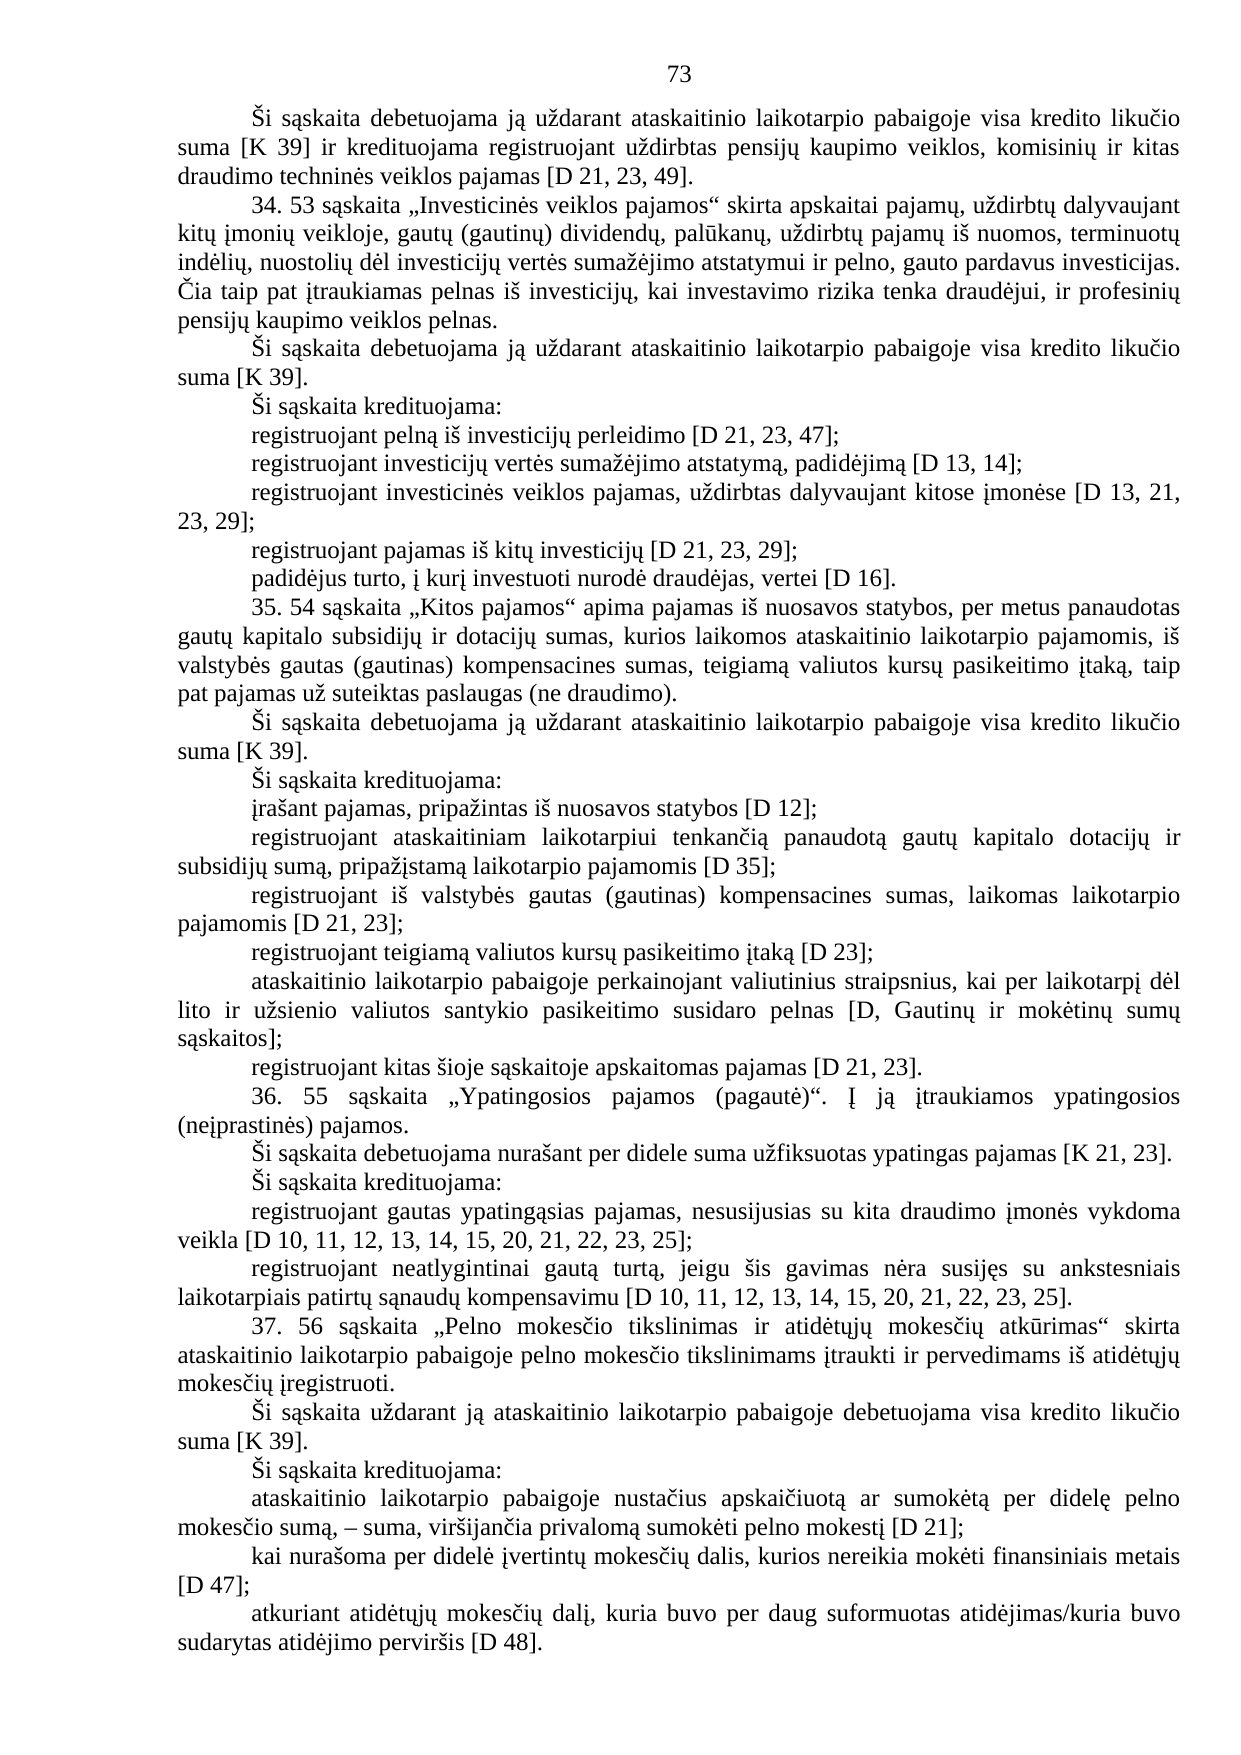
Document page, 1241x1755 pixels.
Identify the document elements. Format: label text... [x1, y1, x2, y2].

text registruojant kitas šioje sąskaitoje apskaitomas pajamas [D 21, 23]. [177, 1052, 1181, 1081]
text Ši sąskaita kredituojama: [177, 391, 1181, 420]
text registruojant investicinės veiklos pajamas, uždirbtas dalyvaujant kitose įmonėse [D 13, 21, 23, 29]; [177, 477, 1181, 535]
text ataskaitinio laikotarpio pabaigoje nustačius apskaičiuotą ar sumokėtą per didelę pelno mokesčio sumą, – suma, viršijančia privalomą sumokėti pelno mokestį [D 21]; [177, 1483, 1181, 1541]
text 34. 53 sąskaita „Investicinės veiklos pajamos“ skirta apskaitai pajamų, uždirbtų dalyvaujant kitų įmonių veikloje, gautų (gautinų) dividendų, palūkanų, uždirbtų pajamų iš nuomos, terminuotų indėlių, nuostolių dėl investicijų vertės sumažėjimo atstatymui ir pelno, gauto pardavus investicijas. Čia taip pat įtraukiamas pelnas iš investicijų, kai investavimo rizika tenka draudėjui, ir profesinių pensijų kaupimo veiklos pelnas. [177, 190, 1181, 333]
text registruojant neatlygintinai gautą turtą, jeigu šis gavimas nėra susijęs su ankstesniais laikotarpiais patirtų sąnaudų kompensavimu [D 10, 11, 12, 13, 14, 15, 20, 21, 22, 23, 25]. [177, 1253, 1181, 1311]
text registruojant teigiamą valiutos kursų pasikeitimo įtaką [D 23]; [177, 937, 1181, 966]
text Ši sąskaita kredituojama: [177, 1167, 1181, 1196]
text 35. 54 sąskaita „Kitos pajamos“ apima pajamas iš nuosavos statybos, per metus panaudotas gautų kapitalo subsidijų ir dotacijų sumas, kurios laikomos ataskaitinio laikotarpio pajamomis, iš valstybės gautas (gautinas) kompensacines sumas, teigiamą valiutos kursų pasikeitimo įtaką, taip pat pajamas už suteiktas paslaugas (ne draudimo). [177, 592, 1181, 707]
text 37. 56 sąskaita „Pelno mokesčio tikslinimas ir atidėtųjų mokesčių atkūrimas“ skirta ataskaitinio laikotarpio pabaigoje pelno mokesčio tikslinimams įtraukti ir pervedimams iš atidėtųjų mokesčių įregistruoti. [177, 1311, 1181, 1397]
text įrašant pajamas, pripažintas iš nuosavos statybos [D 12]; [177, 793, 1181, 822]
text Ši sąskaita uždarant ją ataskaitinio laikotarpio pabaigoje debetuojama visa kredito likučio suma [K 39]. [177, 1397, 1181, 1455]
text registruojant investicijų vertės sumažėjimo atstatymą, padidėjimą [D 13, 14]; [177, 448, 1181, 477]
text 36. 55 sąskaita „Ypatingosios pajamos (pagautė)“. Į ją įtraukiamos ypatingosios (neįprastinės) pajamos. [177, 1081, 1181, 1138]
text ataskaitinio laikotarpio pabaigoje perkainojant valiutinius straipsnius, kai per laikotarpį dėl lito ir užsienio valiutos santykio pasikeitimo susidaro pelnas [D, Gautinų ir mokėtinų sumų sąskaitos]; [177, 966, 1181, 1052]
text kai nurašoma per didelė įvertintų mokesčių dalis, kurios nereikia mokėti finansiniais metais [D 47]; [177, 1541, 1181, 1598]
text Ši sąskaita debetuojama ją uždarant ataskaitinio laikotarpio pabaigoje visa kredito likučio suma [K 39] ir kredituojama registruojant uždirbtas pensijų kaupimo veiklos, komisinių ir kitas draudimo techninės veiklos pajamas [D 21, 23, 49]. [177, 103, 1181, 190]
text Ši sąskaita debetuojama nurašant per didele suma užfiksuotas ypatingas pajamas [K 21, 23]. [177, 1138, 1181, 1167]
text registruojant pajamas iš kitų investicijų [D 21, 23, 29]; [177, 535, 1181, 563]
text Ši sąskaita debetuojama ją uždarant ataskaitinio laikotarpio pabaigoje visa kredito likučio suma [K 39]. [177, 707, 1181, 765]
text Ši sąskaita kredituojama: [177, 765, 1181, 793]
text registruojant iš valstybės gautas (gautinas) kompensacines sumas, laikomas laikotarpio pajamomis [D 21, 23]; [177, 880, 1181, 937]
text registruojant ataskaitiniam laikotarpiui tenkančią panaudotą gautų kapitalo dotacijų ir subsidijų sumą, pripažįstamą laikotarpio pajamomis [D 35]; [177, 822, 1181, 880]
text Ši sąskaita kredituojama: [177, 1455, 1181, 1483]
text registruojant gautas ypatingąsias pajamas, nesusijusias su kita draudimo įmonės vykdoma veikla [D 10, 11, 12, 13, 14, 15, 20, 21, 22, 23, 25]; [177, 1196, 1181, 1253]
text Ši sąskaita debetuojama ją uždarant ataskaitinio laikotarpio pabaigoje visa kredito likučio suma [K 39]. [177, 333, 1181, 391]
text padidėjus turto, į kurį investuoti nurodė draudėjas, vertei [D 16]. [177, 563, 1181, 592]
text registruojant pelną iš investicijų perleidimo [D 21, 23, 47]; [177, 420, 1181, 448]
text atkuriant atidėtųjų mokesčių dalį, kuria buvo per daug suformuotas atidėjimas/kuria buvo sudarytas atidėjimo perviršis [D 48]. [177, 1598, 1181, 1656]
